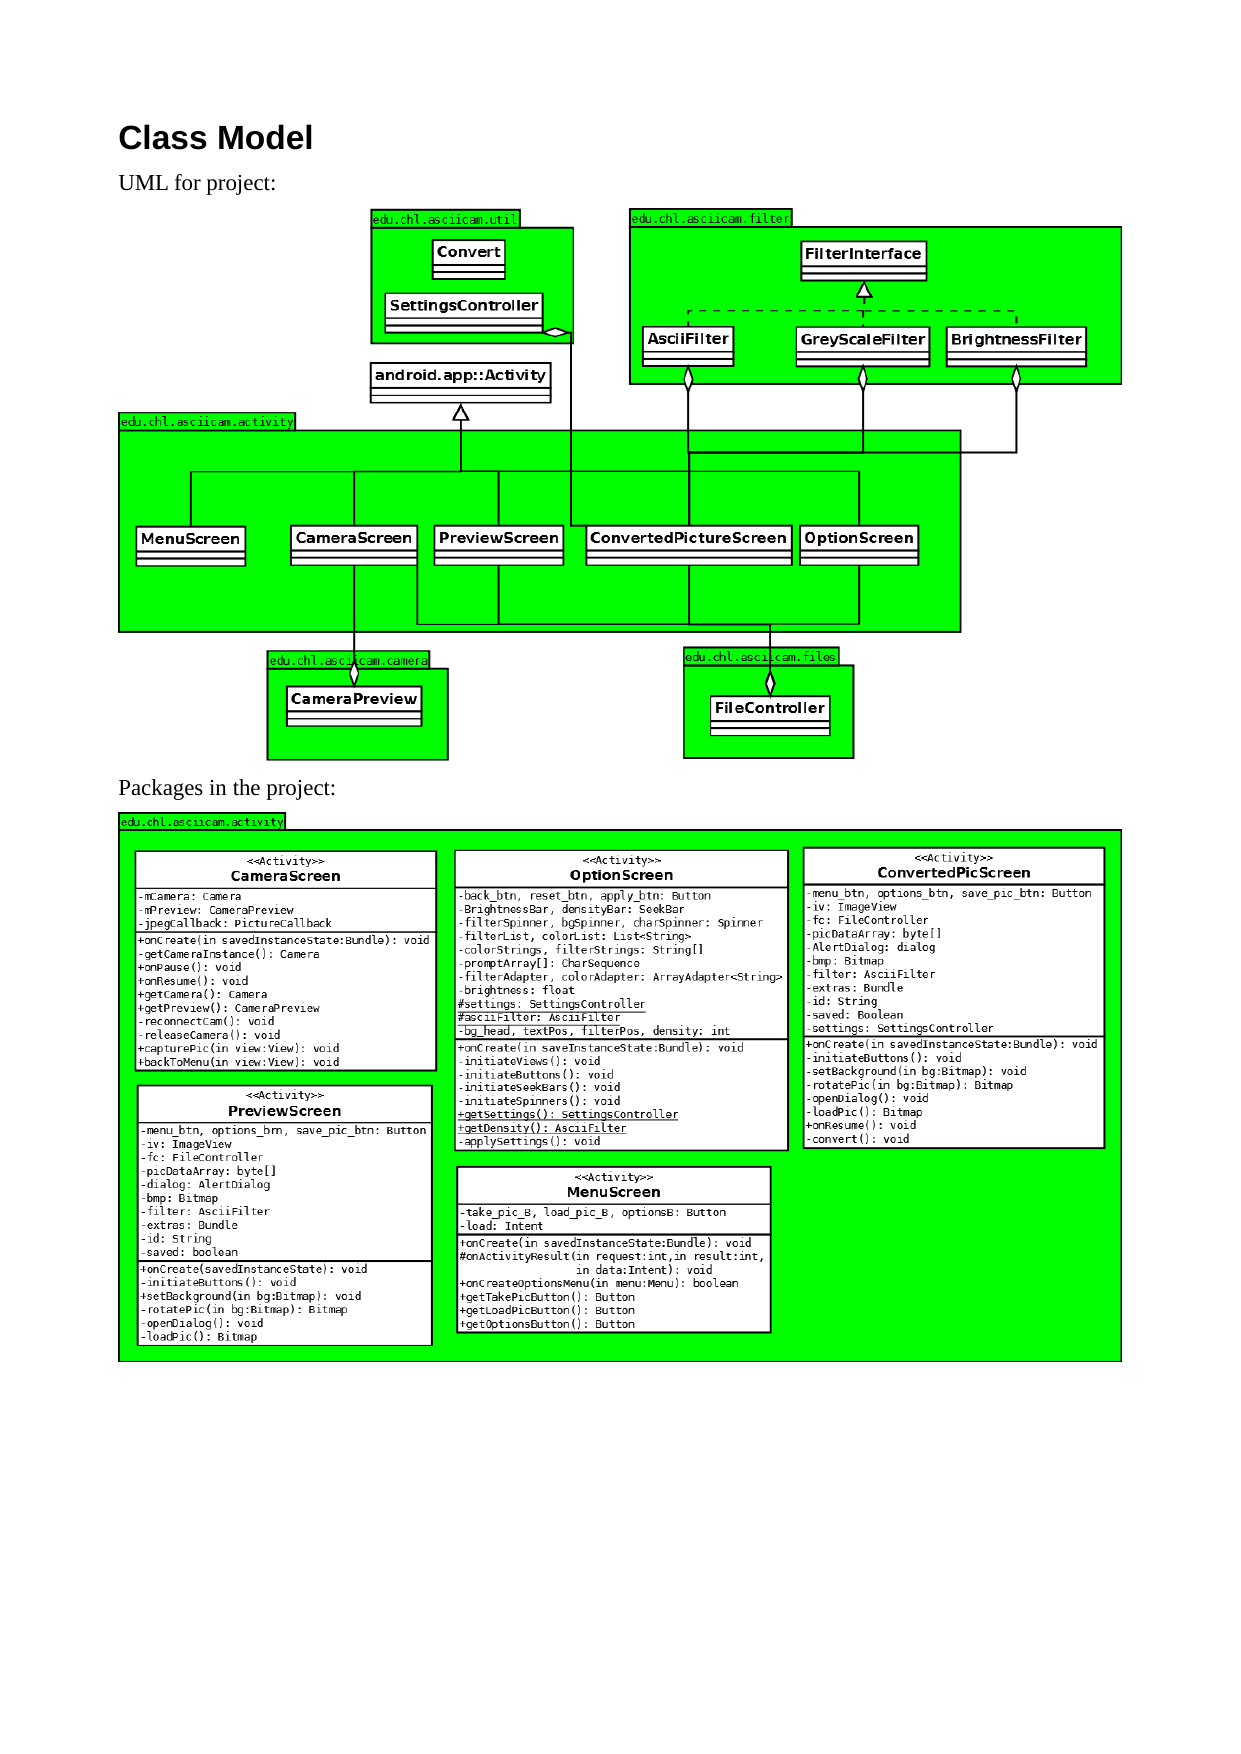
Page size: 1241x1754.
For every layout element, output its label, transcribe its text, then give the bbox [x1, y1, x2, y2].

picture [118, 208, 1123, 761]
text Packages in the project: [118, 773, 1122, 800]
subtitle Class Model [118, 118, 1122, 157]
text UML for project: [118, 169, 1122, 196]
picture [118, 812, 1123, 1362]
